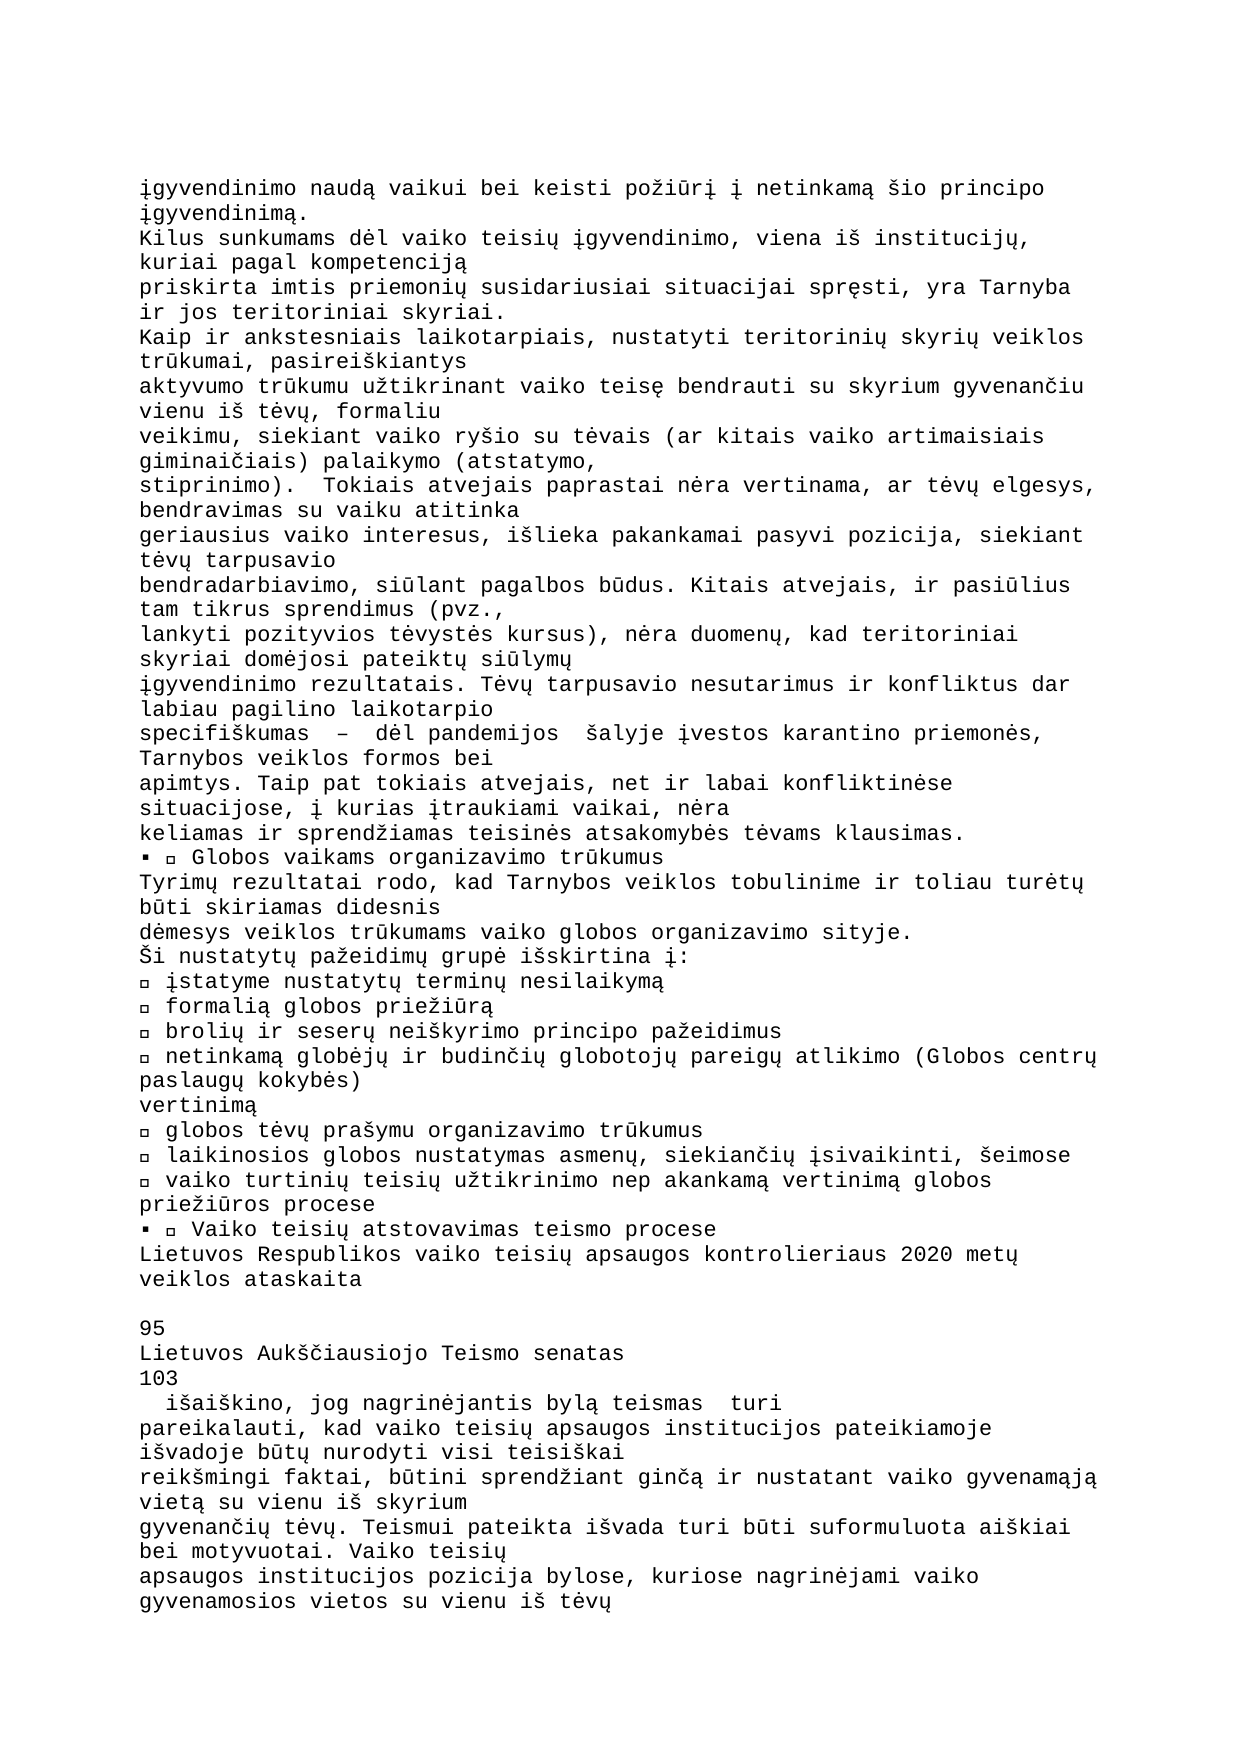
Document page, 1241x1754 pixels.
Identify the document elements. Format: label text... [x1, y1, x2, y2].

text Kaip ir ankstesniais laikotarpiais, nustatyti teritorinių skyrių veiklos trūkumai, pasireiškiantys [139, 326, 1101, 376]
text  formalią globos priežiūrą [139, 995, 1101, 1020]
text  brolių ir seserų neiškyrimo principo pažeidimus [139, 1020, 1101, 1045]
text bendradarbiavimo, siūlant pagalbos būdus. Kitais atvejais, ir pasiūlius tam tikrus sprendimus (pvz., [139, 574, 1101, 623]
text apimtys. Taip pat tokiais atvejais, net ir labai konfliktinėse situacijose, į kurias įtraukiami vaikai, nėra [139, 772, 1101, 822]
text Lietuvos Respublikos vaiko teisių apsaugos kontrolieriaus 2020 metų veiklos ataskaita [139, 1243, 1101, 1293]
text 95 [139, 1318, 1101, 1342]
text lankyti pozityvios tėvystės kursus), nėra duomenų, kad teritoriniai skyriai domėjosi pateiktų siūlymų [139, 623, 1101, 673]
text stiprinimo). Tokiais atvejais paprastai nėra vertinama, ar tėvų elgesys, bendravimas su vaiku atitinka [139, 475, 1101, 524]
text specifiškumas – dėl pandemijos šalyje įvestos karantino priemonės, Tarnybos veiklos formos bei [139, 723, 1101, 772]
text išaiškino, jog nagrinėjantis bylą teismas turi [139, 1392, 1101, 1417]
text  netinkamą globėjų ir budinčių globotojų pareigų atlikimo (Globos centrų paslaugų kokybės) [139, 1045, 1101, 1094]
text vertinimą [139, 1094, 1101, 1119]
text įgyvendinimo rezultatais. Tėvų tarpusavio nesutarimus ir konfliktus dar labiau pagilino laikotarpio [139, 673, 1101, 723]
text  globos tėvų prašymu organizavimo trūkumus [139, 1119, 1101, 1144]
text veikimu, siekiant vaiko ryšio su tėvais (ar kitais vaiko artimaisiais giminaičiais) palaikymo (atstatymo, [139, 425, 1101, 475]
text reikšmingi faktai, būtini sprendžiant ginčą ir nustatant vaiko gyvenamąją vietą su vienu iš skyrium [139, 1466, 1101, 1516]
text Ši nustatytų pažeidimų grupė išskirtina į: [139, 946, 1101, 971]
text Tyrimų rezultatai rodo, kad Tarnybos veiklos tobulinime ir toliau turėtų būti skiriamas didesnis [139, 871, 1101, 921]
text 103 [139, 1367, 1101, 1392]
text pareikalauti, kad vaiko teisių apsaugos institucijos pateikiamoje išvadoje būtų nurodyti visi teisiškai [139, 1417, 1101, 1466]
text ▪  Vaiko teisių atstovavimas teismo procese [139, 1218, 1101, 1243]
text  įstatyme nustatytų terminų nesilaikymą [139, 971, 1101, 995]
text gyvenančių tėvų. Teismui pateikta išvada turi būti suformuluota aiškiai bei motyvuotai. Vaiko teisių [139, 1516, 1101, 1566]
text Lietuvos Aukščiausiojo Teismo senatas [139, 1342, 1101, 1367]
text ▪  Globos vaikams organizavimo trūkumus [139, 847, 1101, 871]
text  laikinosios globos nustatymas asmenų, siekiančių įsivaikinti, šeimose [139, 1144, 1101, 1169]
text priskirta imtis priemonių susidariusiai situacijai spręsti, yra Tarnyba ir jos teritoriniai skyriai. [139, 276, 1101, 326]
text Kilus sunkumams dėl vaiko teisių įgyvendinimo, viena iš institucijų, kuriai pagal kompetenciją [139, 227, 1101, 276]
text keliamas ir sprendžiamas teisinės atsakomybės tėvams klausimas. [139, 822, 1101, 847]
text dėmesys veiklos trūkumams vaiko globos organizavimo sityje. [139, 921, 1101, 946]
text geriausius vaiko interesus, išlieka pakankamai pasyvi pozicija, siekiant tėvų tarpusavio [139, 524, 1101, 574]
text  vaiko turtinių teisių užtikrinimo nep akankamą vertinimą globos priežiūros procese [139, 1169, 1101, 1218]
text įgyvendinimo naudą vaikui bei keisti požiūrį į netinkamą šio principo įgyvendinimą. [139, 177, 1101, 227]
text aktyvumo trūkumu užtikrinant vaiko teisę bendrauti su skyrium gyvenančiu vienu iš tėvų, formaliu [139, 376, 1101, 425]
text apsaugos institucijos pozicija bylose, kuriose nagrinėjami vaiko gyvenamosios vietos su vienu iš tėvų [139, 1566, 1101, 1615]
